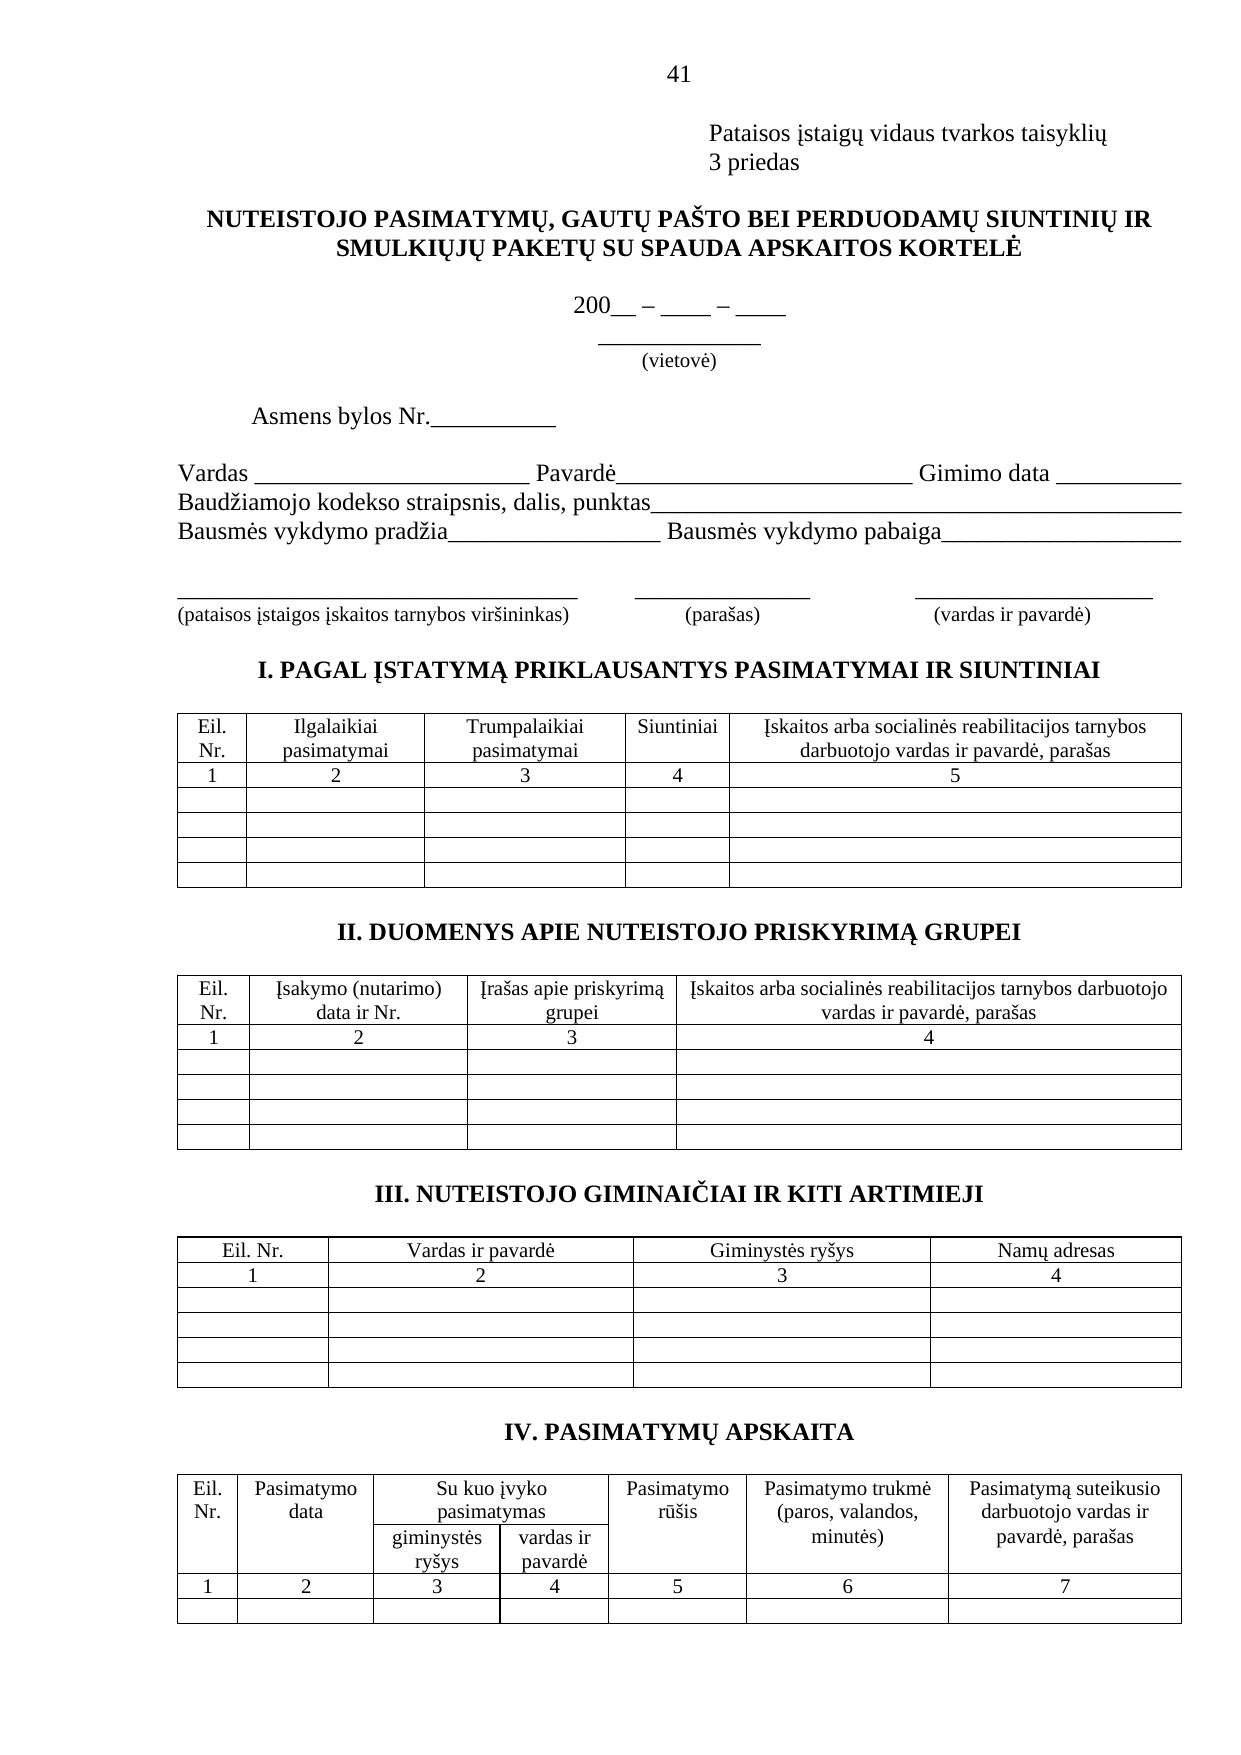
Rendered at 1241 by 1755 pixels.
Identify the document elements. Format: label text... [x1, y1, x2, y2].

table_header Įsakymo (nutarimo) data ir Nr. [250, 976, 467, 1024]
table_cell [247, 788, 424, 812]
table_cell [178, 813, 246, 837]
table_cell [730, 863, 1181, 887]
table_cell [634, 1363, 930, 1387]
table_cell [247, 838, 424, 862]
table_cell [931, 1338, 1181, 1362]
table_cell [247, 813, 424, 837]
table_header Eil. Nr. [178, 976, 249, 1024]
table_cell 1 [178, 1574, 237, 1598]
table_cell [677, 1050, 1181, 1074]
table_cell 2 [238, 1574, 373, 1598]
table_cell giminystės ryšys [374, 1525, 499, 1573]
table_header Siuntiniai [626, 714, 729, 762]
table_cell 3 [425, 763, 625, 787]
table_header Giminystės ryšys [634, 1238, 930, 1262]
table_cell 2 [329, 1263, 633, 1287]
table_cell [634, 1338, 930, 1362]
table_cell [730, 838, 1181, 862]
table_cell [178, 1338, 328, 1362]
table_cell [178, 863, 246, 887]
table_header Eil. Nr. [178, 1238, 328, 1262]
table_cell [250, 1125, 467, 1149]
table_cell [677, 1125, 1181, 1149]
text (pataisos įstaigos įskaitos tarnybos viršininkas) (parašas) (vardas ir pavardė) [177, 602, 1181, 626]
table_cell 2 [247, 763, 424, 787]
table_cell [501, 1599, 608, 1623]
table_cell [178, 838, 246, 862]
table_cell [374, 1599, 499, 1623]
text I. PAGAL ĮSTATYMĄ PRIKLAUSANTYS PASIMATYMAI IR SIUNTINIAI [177, 655, 1181, 684]
text _____________ [177, 319, 1181, 348]
text 200__ – ____ – ____ [177, 291, 1181, 319]
table_header Eil. Nr. [178, 714, 246, 762]
table_header Namų adresas [931, 1238, 1181, 1262]
table_header Eil. Nr. [178, 1475, 237, 1573]
table_cell [250, 1100, 467, 1124]
table_cell [730, 788, 1181, 812]
table_cell [626, 863, 729, 887]
table_cell [329, 1338, 633, 1362]
table_cell [609, 1599, 746, 1623]
text Vardas ______________________ Pavardė Gimimo data __________ [177, 458, 1181, 487]
table_cell [425, 863, 625, 887]
table_cell [329, 1363, 633, 1387]
text III. NUTEISTOJO GIMINAIČIAI IR KITI ARTIMIEJI [177, 1179, 1181, 1208]
table_cell [747, 1599, 948, 1623]
table_cell [425, 813, 625, 837]
text NUTEISTOJO PASIMATYMŲ, GAUTŲ PAŠTO BEI PERDUODAMŲ SIUNTINIŲ IR [177, 204, 1181, 233]
table_header Įskaitos arba socialinės reabilitacijos tarnybos darbuotojo vardas ir pavardė, parašas [730, 714, 1181, 762]
table_cell [626, 838, 729, 862]
table_cell [178, 1599, 237, 1623]
table_cell [329, 1288, 633, 1312]
table_cell 2 [250, 1025, 467, 1049]
table_header Pasimatymo data [238, 1475, 373, 1573]
table_cell 1 [178, 1263, 328, 1287]
table_cell 4 [677, 1025, 1181, 1049]
table_cell [178, 1363, 328, 1387]
table_cell [468, 1125, 676, 1149]
table_header Su kuo įvyko pasimatymas [374, 1475, 608, 1523]
text 3 priedas [177, 147, 1181, 176]
text Bausmės vykdymo pradžia_________________ Bausmės vykdymo pabaiga [177, 516, 1181, 545]
table_cell [931, 1363, 1181, 1387]
table_cell 3 [468, 1025, 676, 1049]
table_cell 4 [501, 1574, 608, 1598]
table_cell 1 [178, 1025, 249, 1049]
table_cell [626, 813, 729, 837]
table_cell [238, 1599, 373, 1623]
table_cell [677, 1075, 1181, 1099]
text Baudžiamojo kodekso straipsnis, dalis, punktas [177, 487, 1181, 516]
table_cell [178, 1313, 328, 1337]
table_cell [931, 1288, 1181, 1312]
table_cell [250, 1050, 467, 1074]
text ________________________________ ______________ ___________________ [177, 573, 1181, 602]
table_cell [178, 1100, 249, 1124]
text II. DUOMENYS APIE NUTEISTOJO PRISKYRIMĄ GRUPEI [177, 917, 1181, 946]
table_cell [468, 1075, 676, 1099]
table_cell 5 [730, 763, 1181, 787]
table_cell [677, 1100, 1181, 1124]
table_header Ilgalaikiai pasimatymai [247, 714, 424, 762]
table_cell [634, 1313, 930, 1337]
table_cell 3 [374, 1574, 499, 1598]
table_cell 4 [626, 763, 729, 787]
table_cell 1 [178, 763, 246, 787]
text Asmens bylos Nr.__________ [177, 401, 1181, 430]
table_header Vardas ir pavardė [329, 1238, 633, 1262]
table_cell [425, 788, 625, 812]
table_cell [468, 1100, 676, 1124]
table_cell [178, 1050, 249, 1074]
table_cell [468, 1050, 676, 1074]
table_cell 7 [949, 1574, 1181, 1598]
table_cell [178, 788, 246, 812]
table_cell 3 [634, 1263, 930, 1287]
table_cell 5 [609, 1574, 746, 1598]
table_cell vardas ir pavardė [501, 1525, 608, 1573]
table_cell [178, 1288, 328, 1312]
text IV. PASIMATYMŲ APSKAITA [177, 1417, 1181, 1446]
table_header Pasimatymo trukmė (paros, valandos, minutės) [747, 1475, 948, 1573]
text (vietovė) [177, 348, 1181, 372]
table_cell [425, 838, 625, 862]
text Pataisos įstaigų vidaus tvarkos taisyklių [709, 118, 1181, 147]
table_header Įrašas apie priskyrimą grupei [468, 976, 676, 1024]
table_header Pasimatymą suteikusio darbuotojo vardas ir pavardė, parašas [949, 1475, 1181, 1573]
table_cell [250, 1075, 467, 1099]
table_cell 4 [931, 1263, 1181, 1287]
table_cell 6 [747, 1574, 948, 1598]
table_cell [931, 1313, 1181, 1337]
table_cell [634, 1288, 930, 1312]
table_cell [178, 1125, 249, 1149]
table_cell [329, 1313, 633, 1337]
text SMULKIŲJŲ PAKETŲ SU SPAUDA APSKAITOS KORTELĖ [177, 233, 1181, 262]
table_cell [178, 1075, 249, 1099]
table_header Pasimatymo rūšis [609, 1475, 746, 1573]
table_header Trumpalaikiai pasimatymai [425, 714, 625, 762]
table_cell [247, 863, 424, 887]
table_cell [730, 813, 1181, 837]
table_header Įskaitos arba socialinės reabilitacijos tarnybos darbuotojo vardas ir pavardė, parašas [677, 976, 1181, 1024]
table_cell [626, 788, 729, 812]
table_cell [949, 1599, 1181, 1623]
